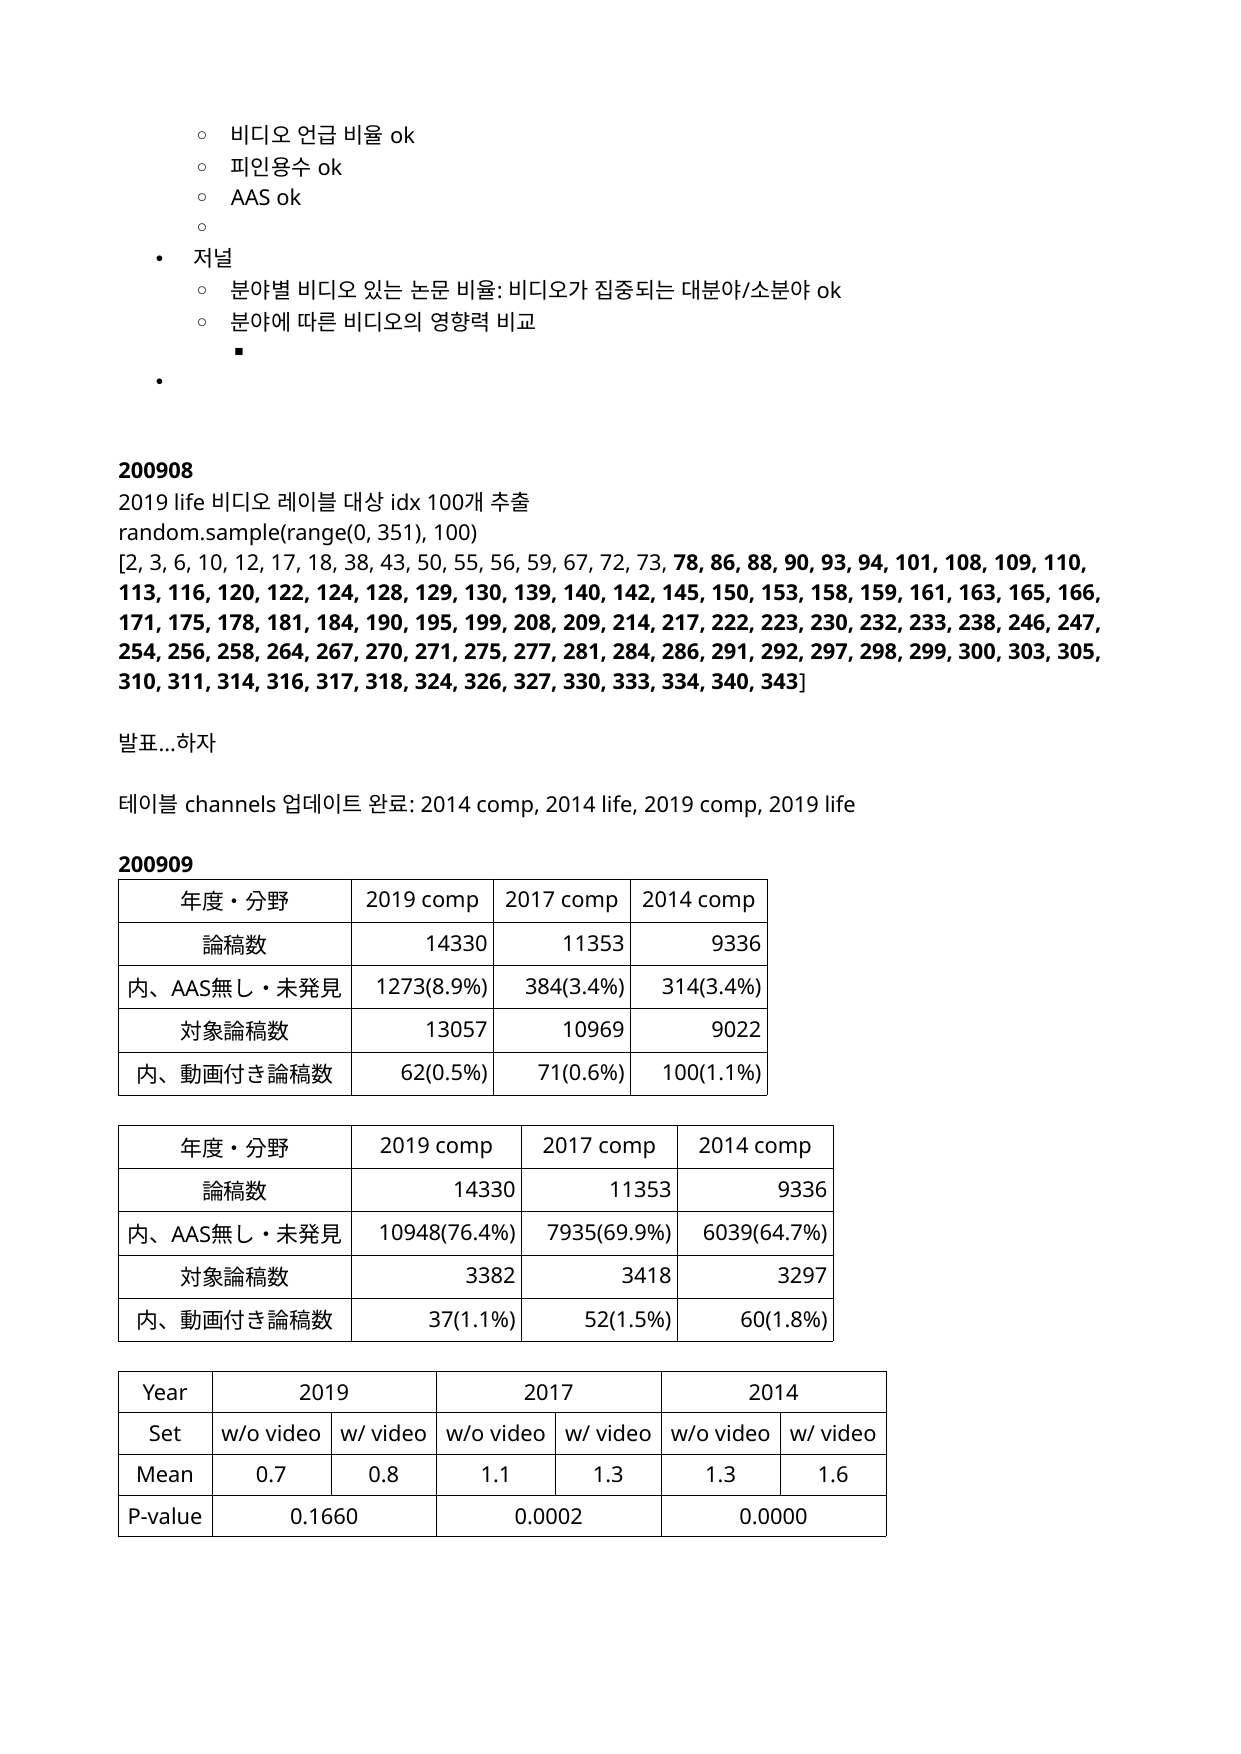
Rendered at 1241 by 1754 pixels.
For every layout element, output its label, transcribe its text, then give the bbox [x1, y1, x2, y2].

list 저널 [156, 241, 1122, 273]
table_cell 6039(64.7%) [678, 1212, 833, 1254]
table_cell 1.3 [556, 1455, 661, 1495]
table_cell 0.7 [213, 1455, 331, 1495]
table_header 2017 [437, 1372, 661, 1412]
table_cell 0.1660 [213, 1496, 436, 1536]
table_cell 対象論稿数 [119, 1256, 351, 1298]
list 분야에 따른 비디오의 영향력 비교 [193, 305, 1122, 336]
table_cell Mean [119, 1455, 212, 1495]
table_header 2019 comp [352, 1126, 521, 1168]
table_cell 3418 [522, 1256, 677, 1298]
table_cell 9336 [678, 1169, 833, 1211]
table_cell 11353 [522, 1169, 677, 1211]
table_cell 0.0002 [437, 1496, 661, 1536]
text 발표...하자 [118, 726, 1122, 757]
table_cell 1.1 [437, 1455, 555, 1495]
table_cell 37(1.1%) [352, 1299, 521, 1341]
table_cell 14330 [352, 1169, 521, 1211]
table_cell 内、動画付き論稿数 [119, 1053, 351, 1095]
table_cell w/ video [332, 1413, 436, 1453]
table_cell w/o video [213, 1413, 331, 1453]
table_cell 1.3 [662, 1455, 780, 1495]
table_cell P-value [119, 1496, 212, 1536]
table_header 2014 comp [678, 1126, 833, 1168]
table_cell 1273(8.9%) [352, 966, 493, 1008]
table_header 2017 comp [494, 880, 630, 922]
table_cell 1.6 [781, 1455, 886, 1495]
list AAS ok [193, 182, 1122, 211]
table_cell w/o video [662, 1413, 780, 1453]
table_header 年度・分野 [119, 1126, 351, 1168]
list 분야별 비디오 있는 논문 비율: 비디오가 집중되는 대분야/소분야 ok [193, 273, 1122, 305]
text 테이블 channels 업데이트 완료: 2014 comp, 2014 life, 2019 comp, 2019 life [118, 787, 1122, 819]
table_cell 内、動画付き論稿数 [119, 1299, 351, 1341]
table_cell 60(1.8%) [678, 1299, 833, 1341]
text [2, 3, 6, 10, 12, 17, 18, 38, 43, 50, 55, 56, 59, 67, 72, 73, 78, 86, 88, 90, 93, 94, 101, 108, 109, 110, 113, 116, 120, 122, 124, 128, 129, 130, 139, 140, 142, 145, 150, 153, 158, 159, 161, 163, 165, 166, 171, 175, 178, 181, 184, 190, 195, 199, 208, 209, 214, 217, 222, 223, 230, 232, 233, 238, 246, 247, 254, 256, 258, 264, 267, 270, 271, 275, 277, 281, 284, 286, 291, 292, 297, 298, 299, 300, 303, 305, 310, 311, 314, 316, 317, 318, 324, 326, 327, 330, 333, 334, 340, 343] [118, 547, 1122, 696]
table_cell 384(3.4%) [494, 966, 630, 1008]
table_cell 10969 [494, 1009, 630, 1052]
list 비디오 언급 비율 ok [193, 118, 1122, 150]
list 피인용수 ok [193, 150, 1122, 182]
table_cell 9336 [631, 923, 767, 965]
table_cell 100(1.1%) [631, 1053, 767, 1095]
table_header 2014 [662, 1372, 886, 1412]
table_header 2017 comp [522, 1126, 677, 1168]
table_cell 内、AAS無し・未発見 [119, 966, 351, 1008]
table_header Year [119, 1372, 212, 1412]
table_cell 3297 [678, 1256, 833, 1298]
table_cell w/ video [556, 1413, 661, 1453]
table_cell 9022 [631, 1009, 767, 1052]
text 200909 [118, 849, 1122, 878]
table_cell 論稿数 [119, 1169, 351, 1211]
table_cell 内、AAS無し・未発見 [119, 1212, 351, 1254]
text 2019 life 비디오 레이블 대상 idx 100개 추출 [118, 485, 1122, 517]
table_header 2019 comp [352, 880, 493, 922]
table_cell 論稿数 [119, 923, 351, 965]
table_header 年度・分野 [119, 880, 351, 922]
table_cell 7935(69.9%) [522, 1212, 677, 1254]
text 200908 [118, 456, 1122, 485]
table_cell 71(0.6%) [494, 1053, 630, 1095]
table_cell 対象論稿数 [119, 1009, 351, 1052]
table_cell 0.8 [332, 1455, 436, 1495]
table_header 2014 comp [631, 880, 767, 922]
table_cell 314(3.4%) [631, 966, 767, 1008]
text random.sample(range(0, 351), 100) [118, 517, 1122, 547]
table_cell Set [119, 1413, 212, 1453]
table_cell w/o video [437, 1413, 555, 1453]
table_cell 10948(76.4%) [352, 1212, 521, 1254]
table_cell 11353 [494, 923, 630, 965]
table_cell 3382 [352, 1256, 521, 1298]
table_cell 13057 [352, 1009, 493, 1052]
table_cell 62(0.5%) [352, 1053, 493, 1095]
table_cell 0.0000 [662, 1496, 886, 1536]
table_cell 52(1.5%) [522, 1299, 677, 1341]
table_cell w/ video [781, 1413, 886, 1453]
table_cell 14330 [352, 923, 493, 965]
table_header 2019 [213, 1372, 436, 1412]
